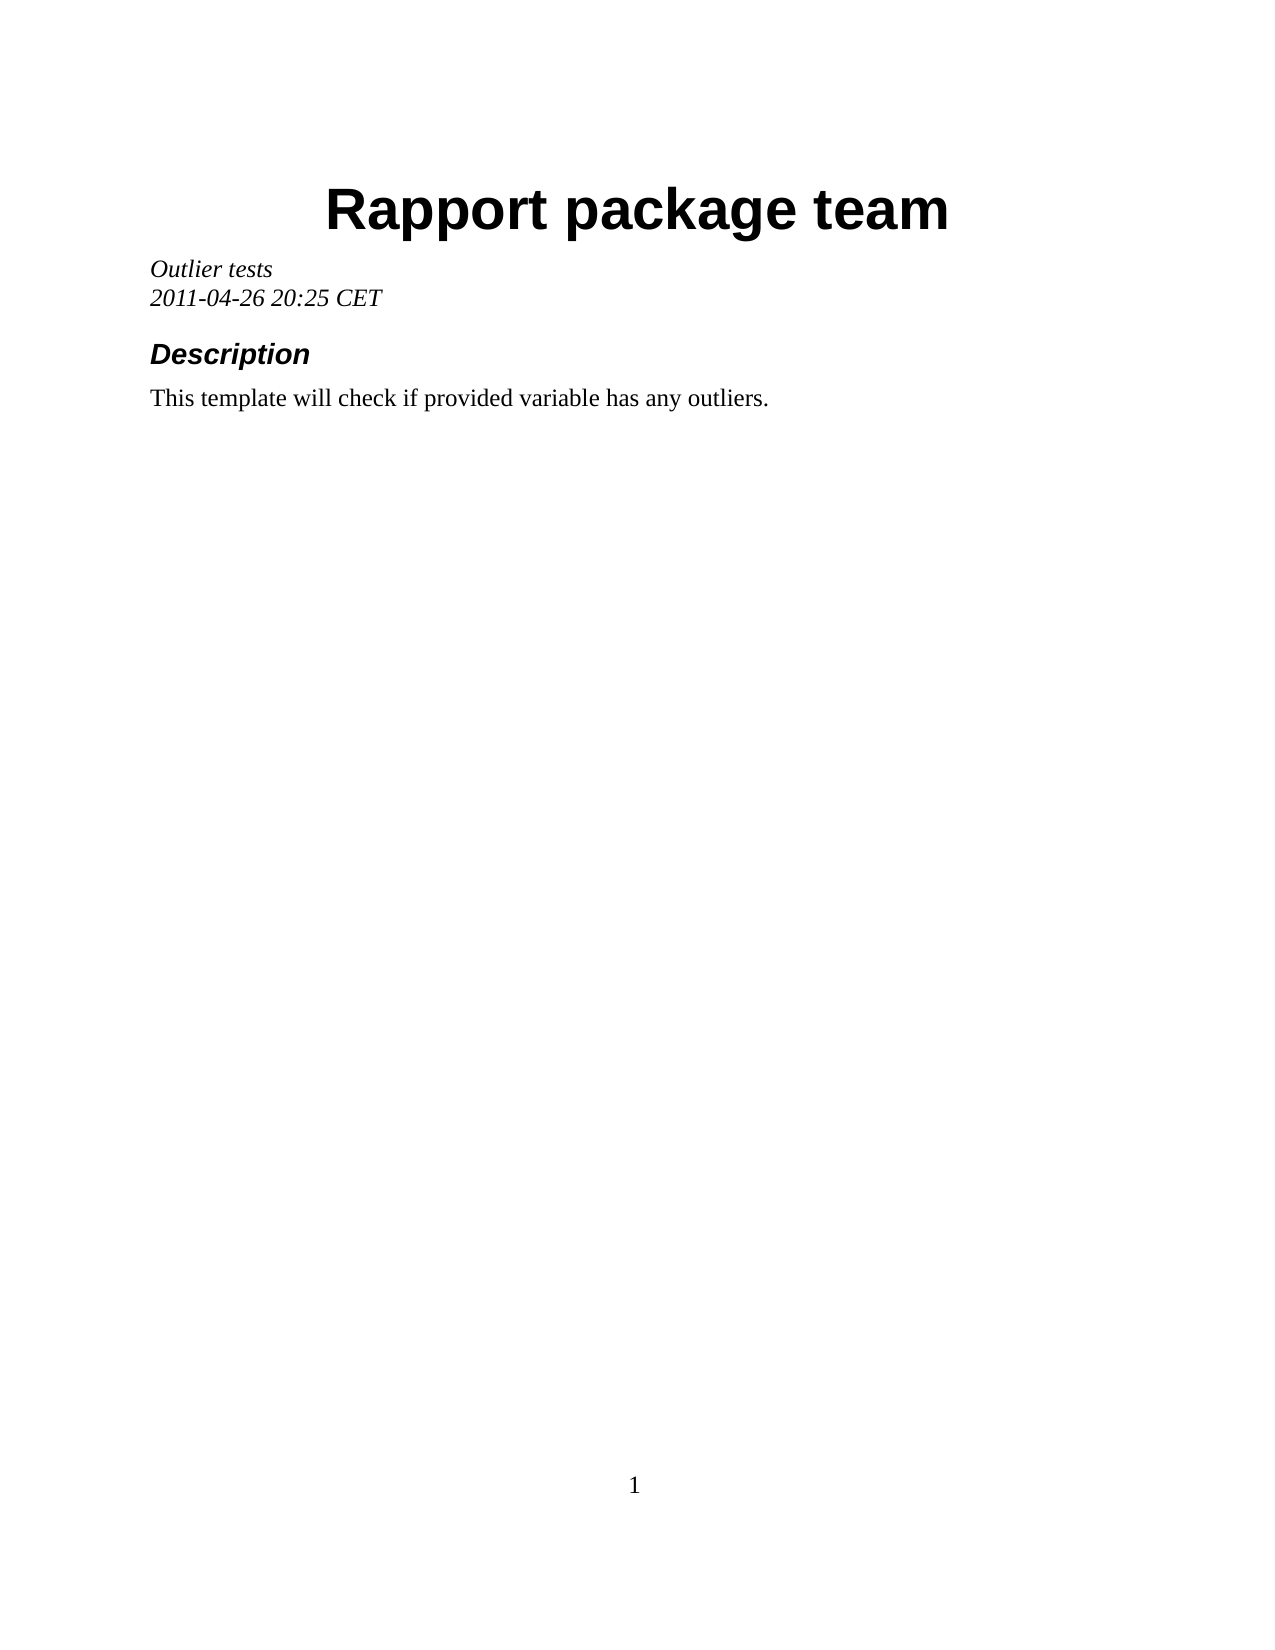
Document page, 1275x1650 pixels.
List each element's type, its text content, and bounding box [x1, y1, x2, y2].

title Rapport package team [150, 175, 1125, 242]
text This template will check if provided variable has any outliers. [150, 383, 1125, 412]
subtitle Description [150, 337, 1125, 371]
text 2011-04-26 20:25 CET [150, 283, 1125, 312]
text Outlier tests [150, 254, 1125, 283]
